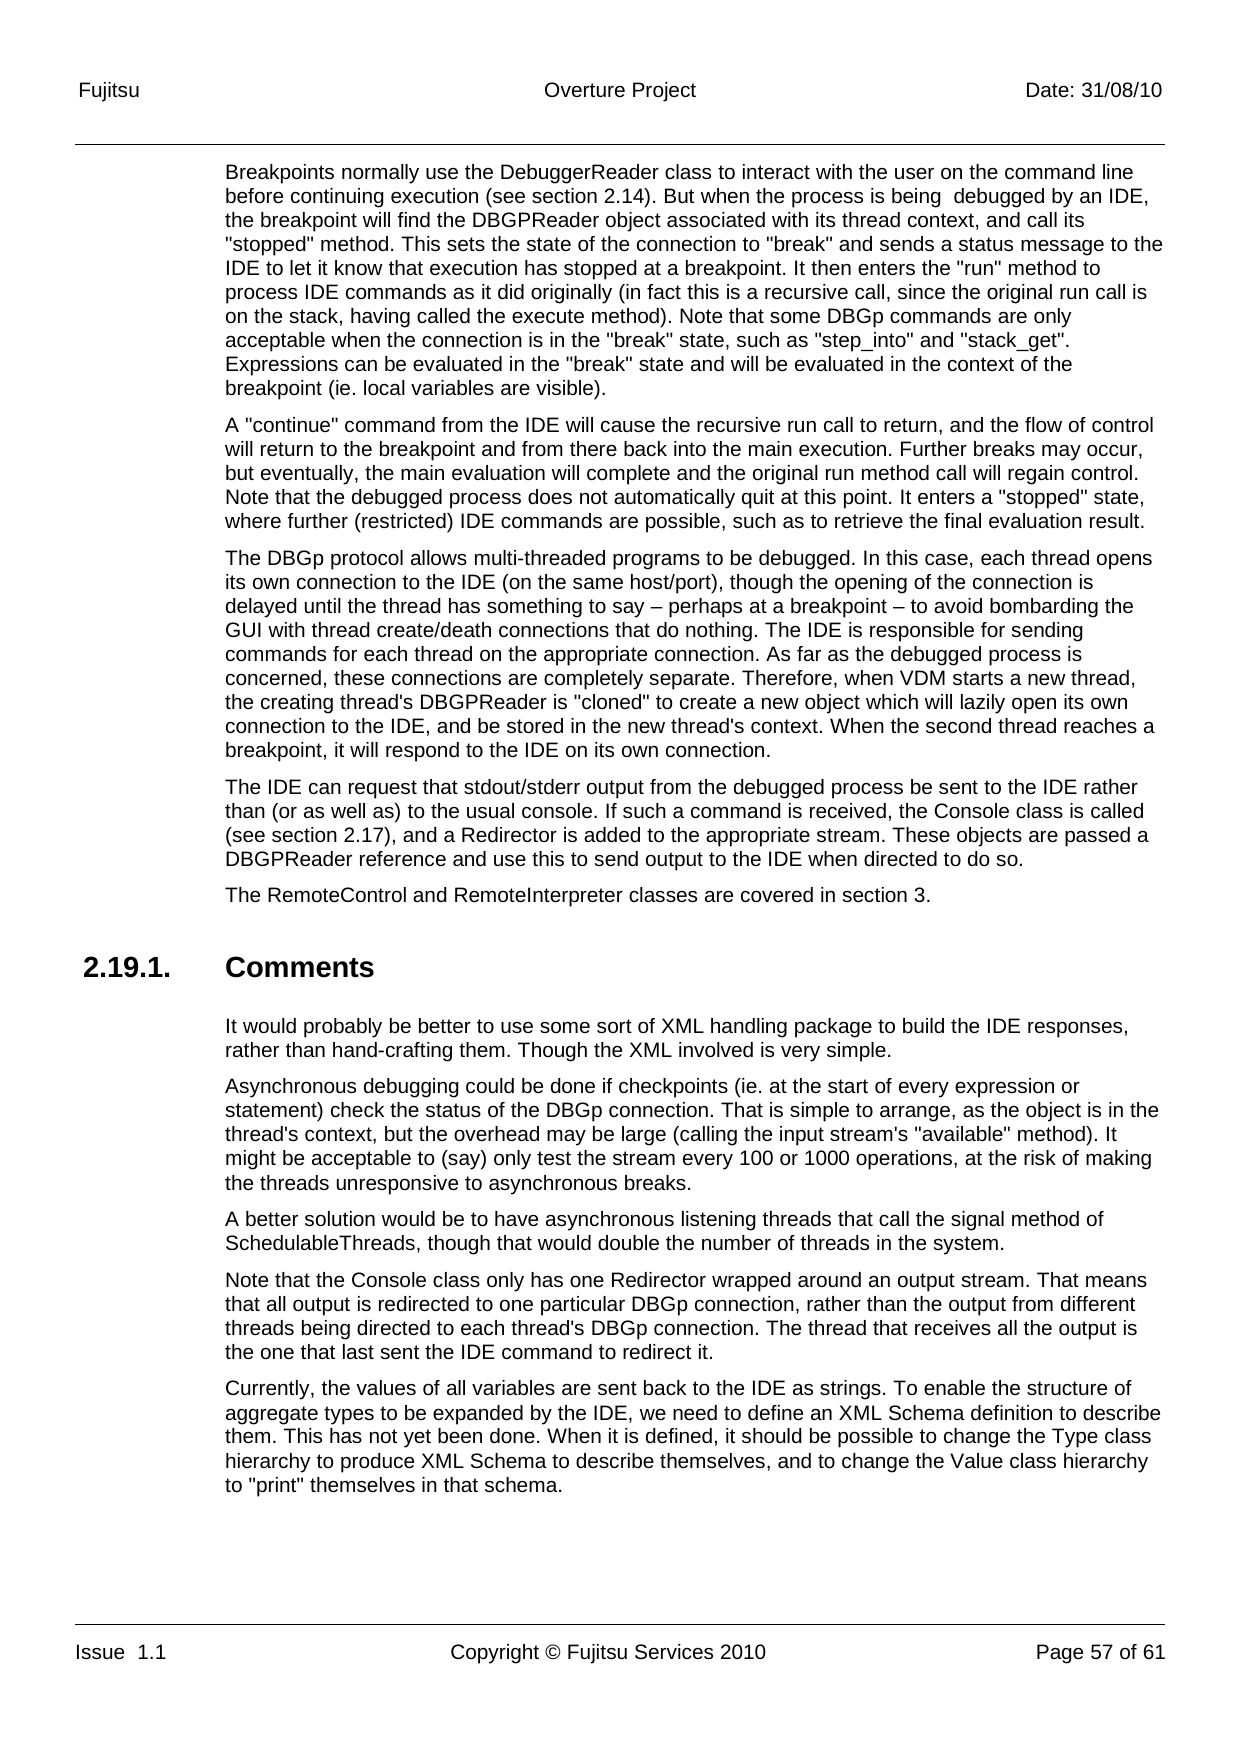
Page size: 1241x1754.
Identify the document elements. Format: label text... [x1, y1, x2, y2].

text A "continue" command from the IDE will cause the recursive run call to return, and the flow of control will return to the breakpoint and from there back into the main execution. Further breaks may occur, but eventually, the main evaluation will complete and the original run method call will regain control. Note that the debugged process does not automatically quit at this point. It enters a "stopped" state, where further (restricted) IDE commands are possible, such as to retrieve the final evaluation result. [225, 413, 1165, 533]
text The DBGp protocol allows multi-threaded programs to be debugged. In this case, each thread opens its own connection to the IDE (on the same host/port), though the opening of the connection is delayed until the thread has something to say – perhaps at a breakpoint – to avoid bombarding the GUI with thread create/death connections that do nothing. The IDE is responsible for sending commands for each thread on the appropriate connection. As far as the debugged process is concerned, these connections are completely separate. Therefore, when VDM starts a new thread, the creating thread's DBGPReader is "cloned" to create a new object which will lazily open its own connection to the IDE, and be stored in the new thread's context. When the second thread reaches a breakpoint, it will respond to the IDE on its own connection. [225, 546, 1165, 762]
text Currently, the values of all variables are sent back to the IDE as strings. To enable the structure of aggregate types to be expanded by the IDE, we need to define an XML Schema definition to describe them. This has not yet been done. When it is defined, it should be possible to change the Type class hierarchy to produce XML Schema to describe themselves, and to change the Value class hierarchy to "print" themselves in that schema. [225, 1376, 1165, 1497]
text Breakpoints normally use the DebuggerReader class to interact with the user on the command line before continuing execution (see section 2.14). But when the process is being debugged by an IDE, the breakpoint will find the DBGPReader object associated with its thread context, and call its "stopped" method. This sets the state of the connection to "break" and sends a status message to the IDE to let it know that execution has stopped at a breakpoint. It then enters the "run" method to process IDE commands as it did originally (in fact this is a recursive call, since the original run call is on the stack, having called the execute method). Note that some DBGp commands are only acceptable when the connection is in the "break" state, such as "step_into" and "stack_get". Expressions can be evaluated in the "break" state and will be evaluated in the context of the breakpoint (ie. local variables are visible). [225, 160, 1165, 400]
text The IDE can request that stdout/stderr output from the debugged process be sent to the IDE rather than (or as well as) to the usual console. If such a command is received, the Console class is called (see section 2.17), and a Redirector is added to the appropriate stream. These objects are passed a DBGPReader reference and use this to send output to the IDE when directed to do so. [225, 775, 1165, 871]
subtitle Comments [75, 950, 1165, 983]
text Asynchronous debugging could be done if checkpoints (ie. at the start of every expression or statement) check the status of the DBGp connection. That is simple to arrange, as the object is in the thread's context, but the overhead may be large (calling the input stream's "available" method). It might be acceptable to (say) only test the stream every 100 or 1000 operations, at the risk of making the threads unresponsive to asynchronous breaks. [225, 1074, 1165, 1194]
text It would probably be better to use some sort of XML handling package to build the IDE responses, rather than hand-crafting them. Though the XML involved is very simple. [225, 1013, 1165, 1062]
text A better solution would be to have asynchronous listening threads that call the signal method of SchedulableThreads, though that would double the number of threads in the system. [225, 1207, 1165, 1255]
text The RemoteControl and RemoteInterpreter classes are covered in section 3. [225, 883, 1165, 907]
text Note that the Console class only has one Redirector wrapped around an output stream. That means that all output is redirected to one particular DBGp connection, rather than the output from different threads being directed to each thread's DBGp connection. The thread that receives all the output is the one that last sent the IDE command to redirect it. [225, 1268, 1165, 1364]
